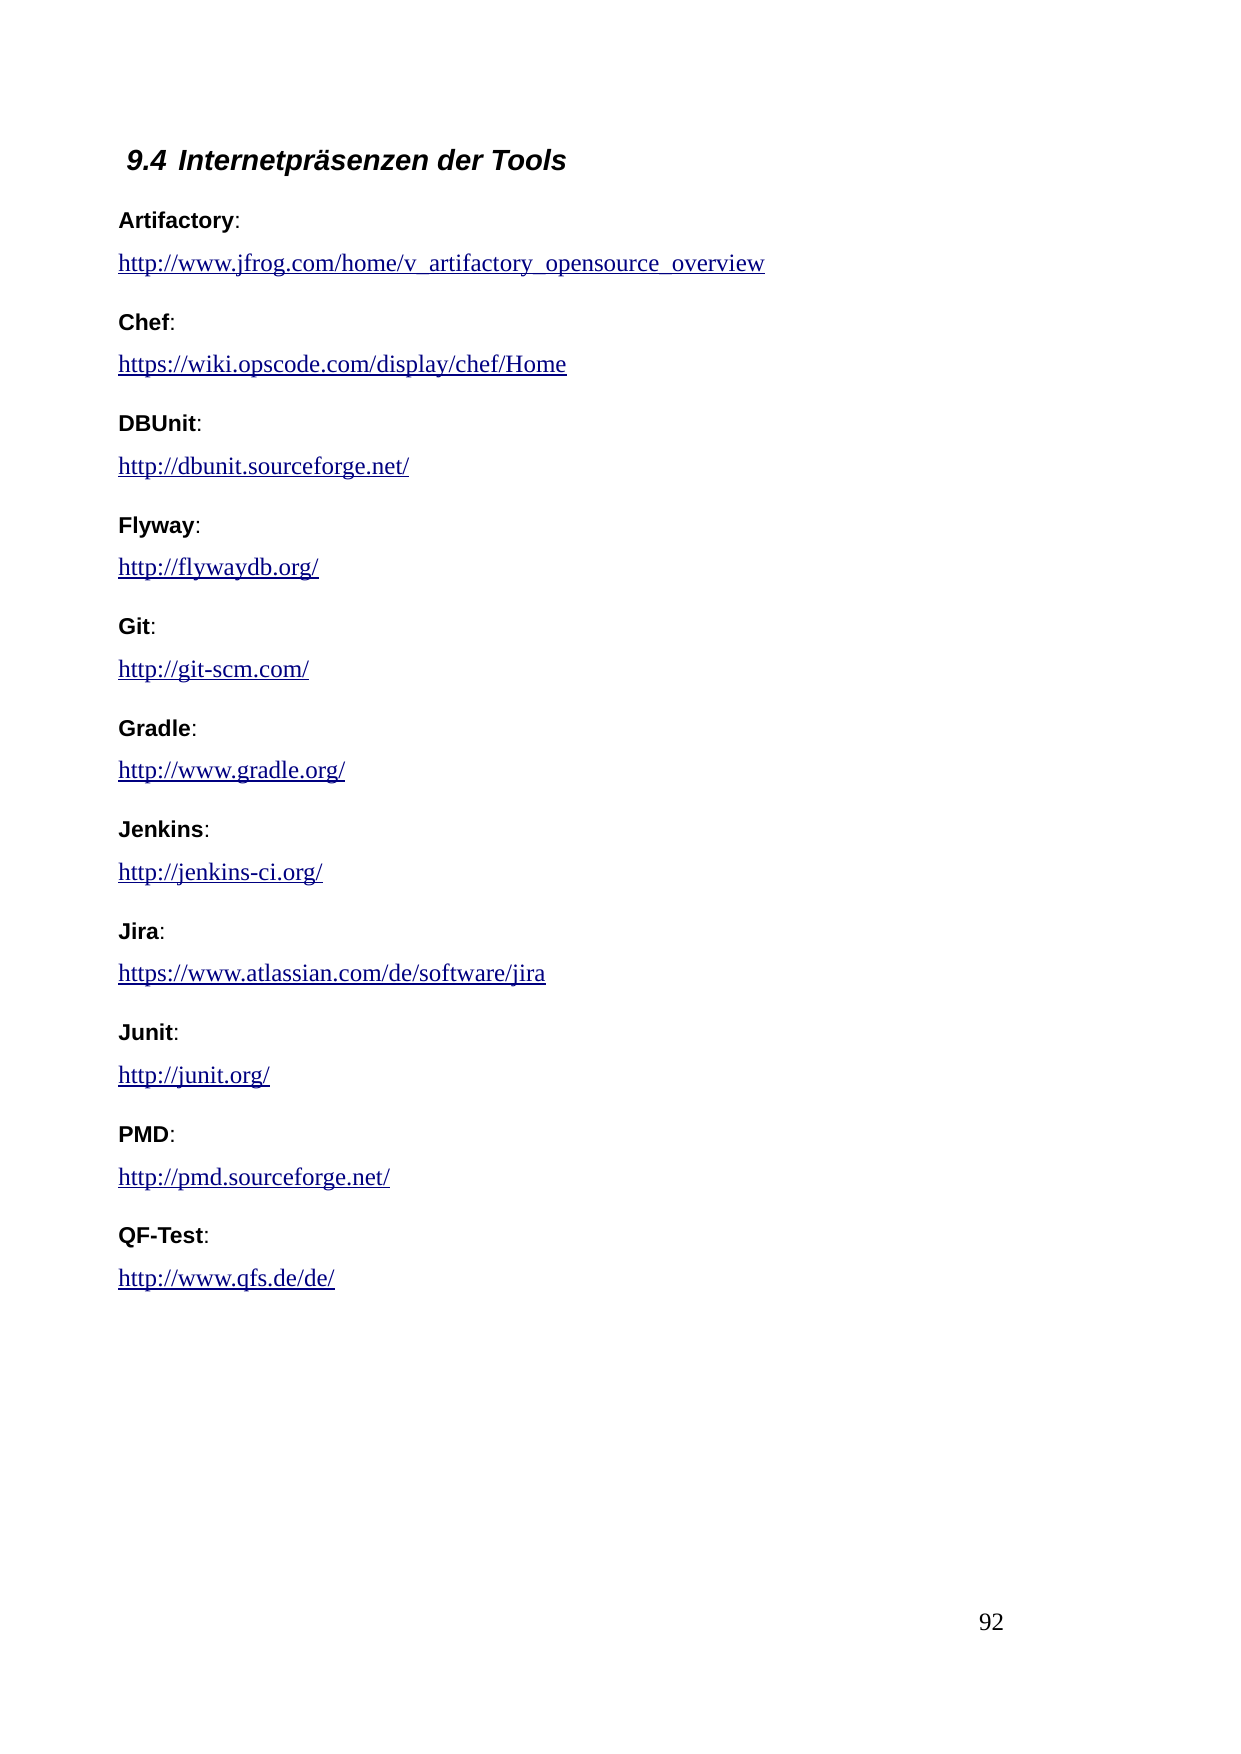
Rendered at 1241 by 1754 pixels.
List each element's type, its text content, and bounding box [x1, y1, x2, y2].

text Artifactory: http://www.jfrog.com/home/v_artifactory_opensource_overview [118, 207, 1004, 276]
text Chef: https://wiki.opscode.com/display/chef/Home [118, 308, 1004, 378]
text Junit: http://junit.org/ [118, 1019, 1004, 1089]
text Git: http://git-scm.com/ [118, 613, 1004, 683]
text QF-Test: http://www.qfs.de/de/ [118, 1222, 1004, 1292]
text Gradle: http://www.gradle.org/ [118, 715, 1004, 784]
text PMD: http://pmd.sourceforge.net/ [118, 1121, 1004, 1190]
text Flyway: http://flywaydb.org/ [118, 512, 1004, 581]
subtitle Internetpräsenzen der Tools [118, 143, 1004, 177]
text Jira: https://www.atlassian.com/de/software/jira [118, 918, 1004, 987]
text DBUnit: http://dbunit.sourceforge.net/ [118, 410, 1004, 479]
text Jenkins: http://jenkins-ci.org/ [118, 816, 1004, 886]
